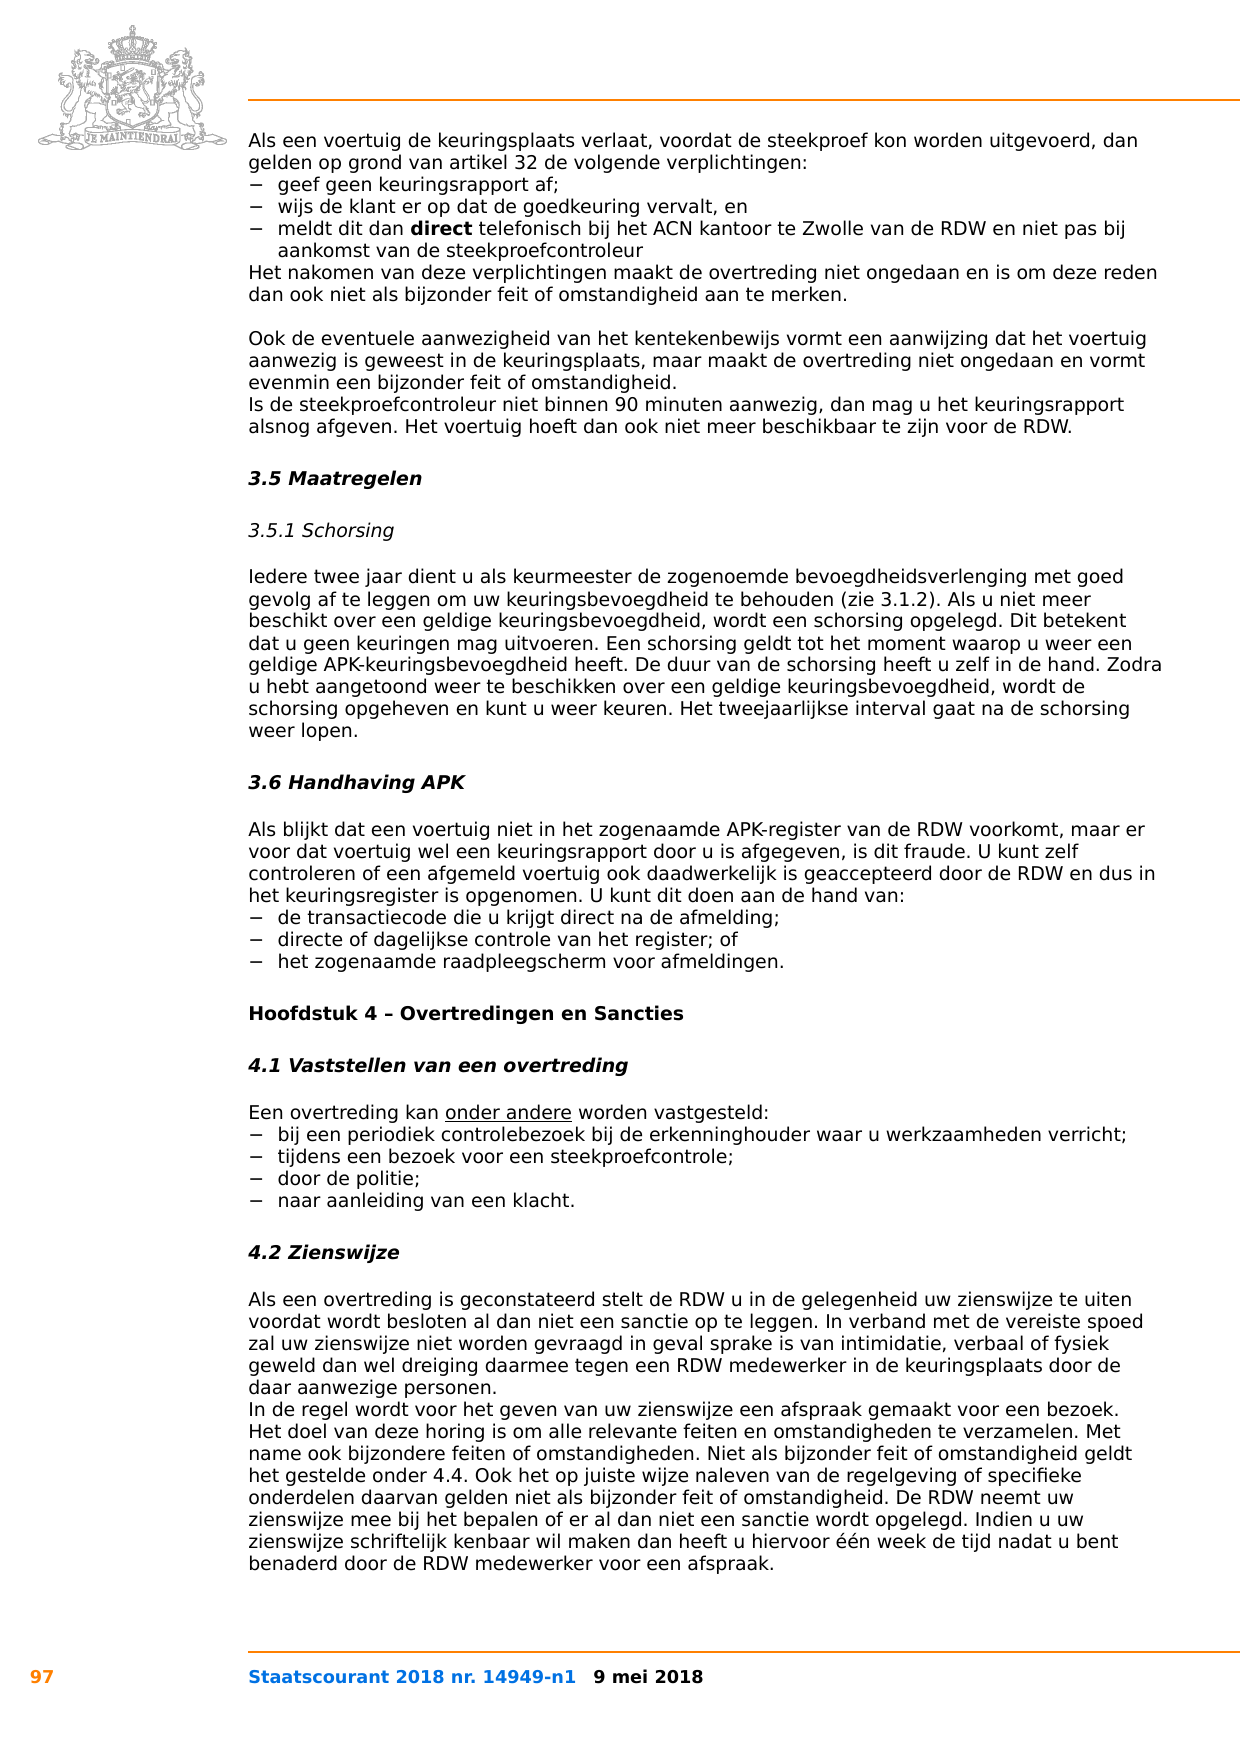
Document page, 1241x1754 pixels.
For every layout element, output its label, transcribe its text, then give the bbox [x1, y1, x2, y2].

text − de transactiecode die u krijgt direct na de afmelding; [248, 907, 1163, 929]
text Ook de eventuele aanwezigheid van het kentekenbewijs vormt een aanwijzing dat het voertuig aanwezig is geweest in de keuringsplaats, maar maakt de overtreding niet ongedaan en vormt evenmin een bijzonder feit of omstandigheid. [248, 328, 1163, 393]
text Is de steekproefcontroleur niet binnen 90 minuten aanwezig, dan mag u het keuringsrapport alsnog afgeven. Het voertuig hoeft dan ook niet meer beschikbaar te zijn voor de RDW. [248, 393, 1163, 437]
text Als een overtreding is geconstateerd stelt de RDW u in de gelegenheid uw zienswijze te uiten voordat wordt besloten al dan niet een sanctie op te leggen. In verband met de vereiste spoed zal uw zienswijze niet worden gevraagd in geval sprake is van intimidatie, verbaal of fysiek geweld dan wel dreiging daarmee tegen een RDW medewerker in de keuringsplaats door de daar aanwezige personen. [248, 1289, 1163, 1399]
subtitle 4.2 Zienswijze [248, 1242, 1163, 1264]
subtitle Hoofdstuk 4 – Overtredingen en Sancties [248, 1003, 1163, 1025]
text − het zogenaamde raadpleegscherm voor afmeldingen. [248, 951, 1163, 973]
text Het doel van deze horing is om alle relevante feiten en omstandigheden te verzamelen. Met name ook bijzondere feiten of omstandigheden. Niet als bijzonder feit of omstandigheid geldt het gestelde onder 4.4. Ook het op juiste wijze naleven van de regelgeving of specifieke onderdelen daarvan gelden niet als bijzonder feit of omstandigheid. De RDW neemt uw zienswijze mee bij het bepalen of er al dan niet een sanctie wordt opgelegd. Indien u uw zienswijze schriftelijk kenbaar wil maken dan heeft u hiervoor één week de tijd nadat u bent benaderd door de RDW medewerker voor een afspraak. [248, 1421, 1163, 1575]
text Iedere twee jaar dient u als keurmeester de zogenoemde bevoegdheidsverlenging met goed gevolg af te leggen om uw keuringsbevoegdheid te behouden (zie 3.1.2). Als u niet meer beschikt over een geldige keuringsbevoegdheid, wordt een schorsing opgelegd. Dit betekent dat u geen keuringen mag uitvoeren. Een schorsing geldt tot het moment waarop u weer een geldige APK-keuringsbevoegdheid heeft. De duur van de schorsing heeft u zelf in de hand. Zodra u hebt aangetoond weer te beschikken over een geldige keuringsbevoegdheid, wordt de schorsing opgeheven en kunt u weer keuren. Het tweejaarlijkse interval gaat na de schorsing weer lopen. [248, 566, 1163, 742]
subtitle 3.6 Handhaving APK [248, 772, 1163, 794]
subtitle 4.1 Vaststellen van een overtreding [248, 1055, 1163, 1077]
text In de regel wordt voor het geven van uw zienswijze een afspraak gemaakt voor een bezoek. [248, 1399, 1163, 1421]
text − tijdens een bezoek voor een steekproefcontrole; [248, 1146, 1163, 1168]
text − geef geen keuringsrapport af; [248, 174, 1163, 196]
text − meldt dit dan direct telefonisch bij het ACN kantoor te Zwolle van de RDW en niet pas bij aankomst van de steekproefcontroleur [248, 218, 1163, 262]
text − wijs de klant er op dat de goedkeuring vervalt, en [248, 196, 1163, 218]
text Als blijkt dat een voertuig niet in het zogenaamde APK-register van de RDW voorkomt, maar er voor dat voertuig wel een keuringsrapport door u is afgegeven, is dit fraude. U kunt zelf controleren of een afgemeld voertuig ook daadwerkelijk is geaccepteerd door de RDW en dus in het keuringsregister is opgenomen. U kunt dit doen aan de hand van: [248, 819, 1163, 907]
picture [38, 25, 227, 150]
text − bij een periodiek controlebezoek bij de erkenninghouder waar u werkzaamheden verricht; [248, 1124, 1163, 1146]
subtitle 3.5 Maatregelen [248, 467, 1163, 489]
text − door de politie; [248, 1168, 1163, 1190]
text Als een voertuig de keuringsplaats verlaat, voordat de steekproef kon worden uitgevoerd, dan gelden op grond van artikel 32 de volgende verplichtingen: [248, 130, 1163, 174]
text − directe of dagelijkse controle van het register; of [248, 929, 1163, 951]
text Het nakomen van deze verplichtingen maakt de overtreding niet ongedaan en is om deze reden dan ook niet als bijzonder feit of omstandigheid aan te merken. [248, 262, 1163, 306]
text Een overtreding kan onder andere worden vastgesteld: [248, 1102, 1163, 1124]
text − naar aanleiding van een klacht. [248, 1190, 1163, 1212]
subtitle 3.5.1 Schorsing [248, 519, 1163, 541]
